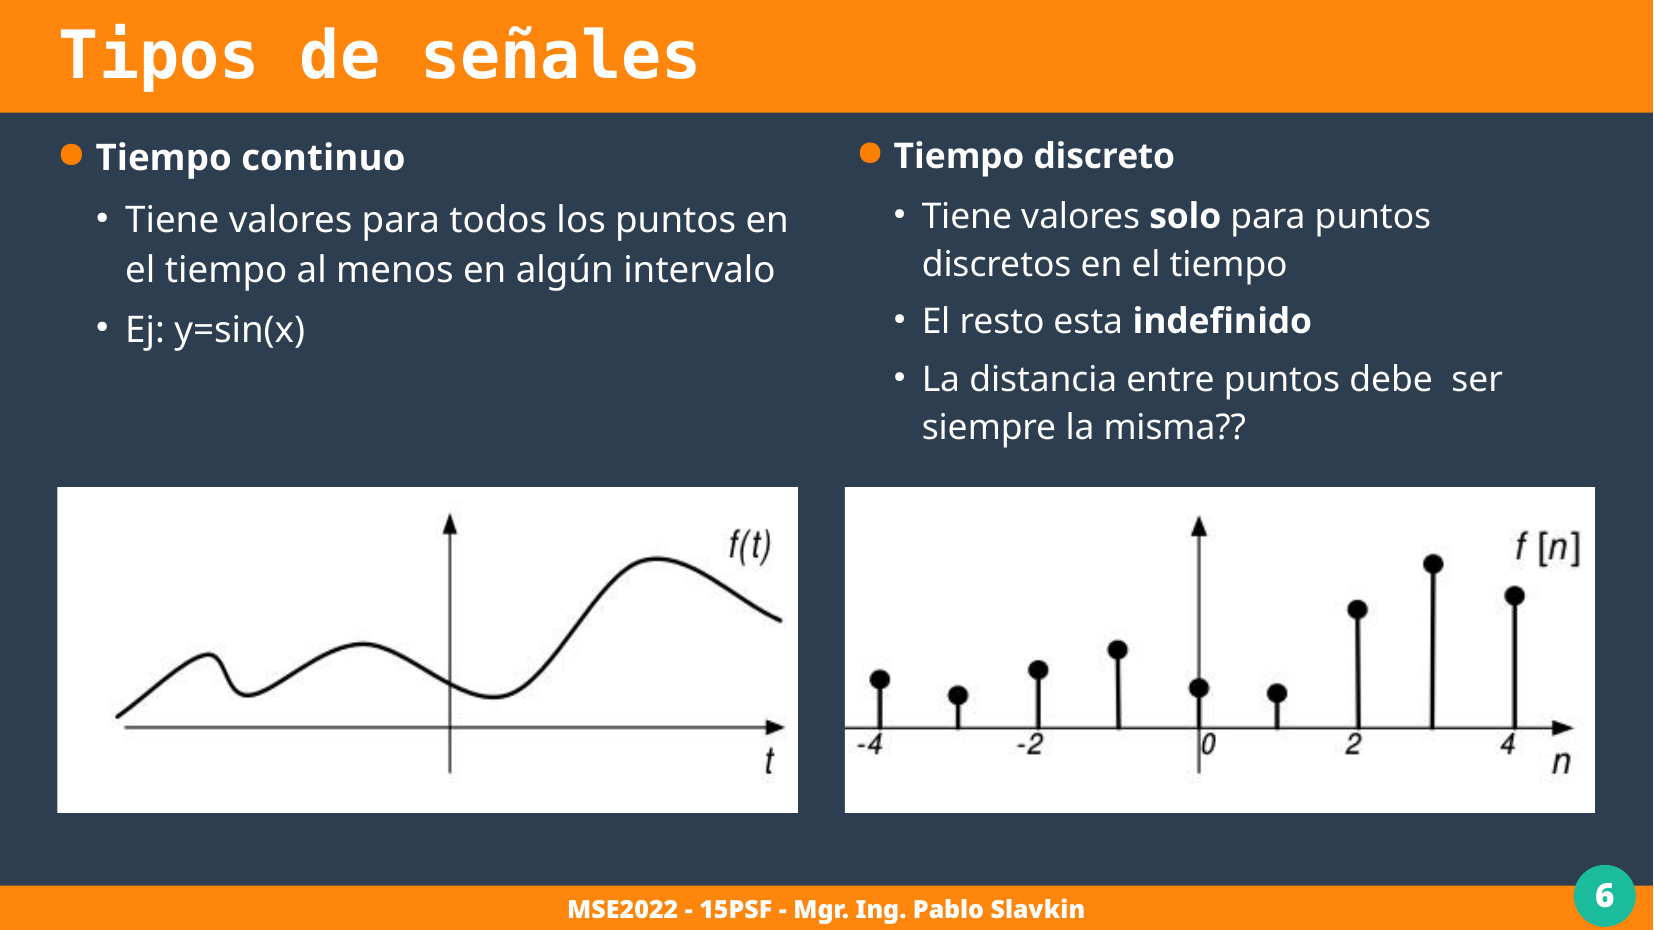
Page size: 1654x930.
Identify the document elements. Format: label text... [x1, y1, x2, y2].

list Tiempo discreto Tiene valores solo para puntos discretos en el tiempo El resto esta indefinido La distancia entre puntos debe ser siempre la misma?? [846, 131, 1560, 450]
title Tipos de señales [58, 16, 1594, 181]
list Tiempo continuo Tiene valores para todos los puntos en el tiempo al menos en algún intervalo Ej: y=sin(x) [47, 131, 794, 376]
picture [57, 487, 798, 813]
picture [844, 487, 1595, 813]
